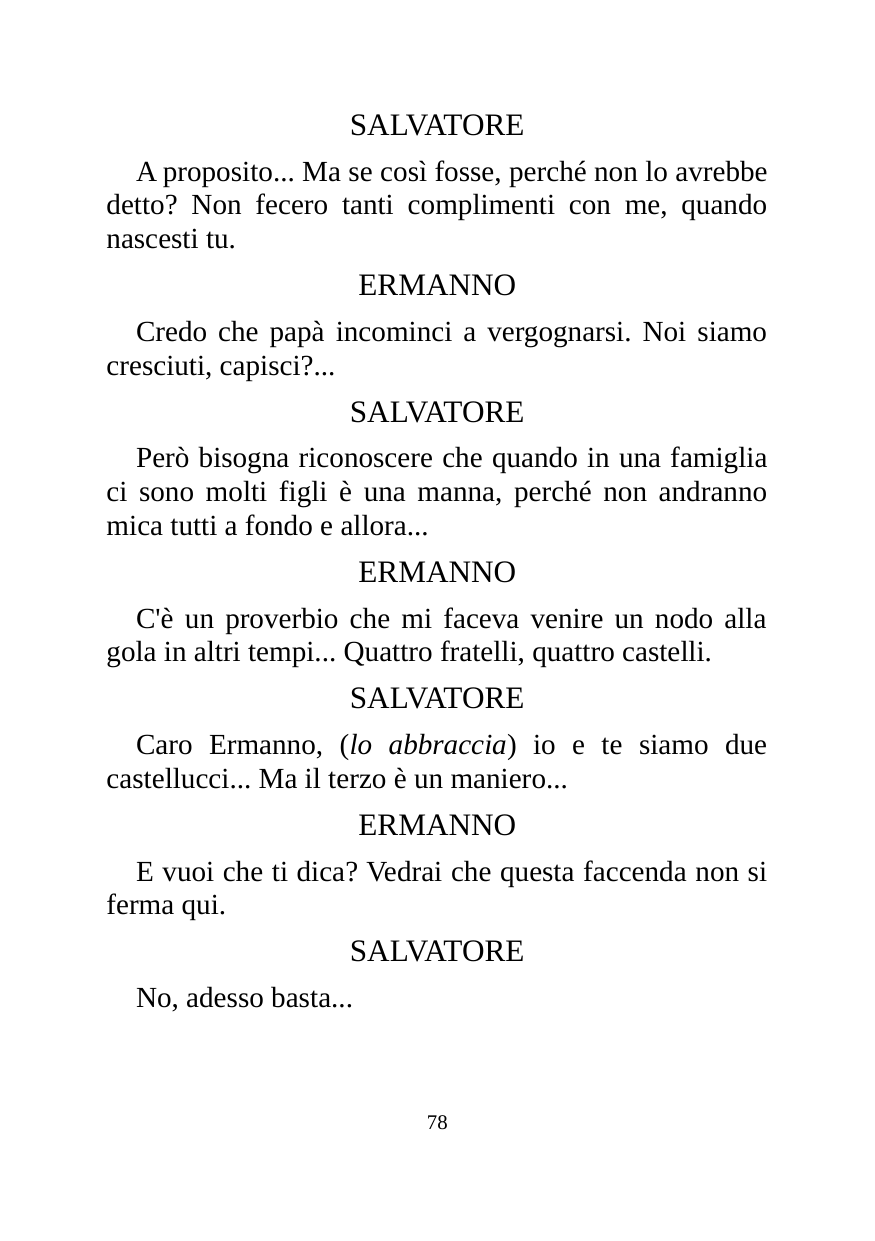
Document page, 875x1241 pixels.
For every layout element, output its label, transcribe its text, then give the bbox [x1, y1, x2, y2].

text Però bisogna riconoscere che quando in una famiglia ci sono molti figli è una manna, perché non andranno mica tutti a fondo e allora... [106, 441, 768, 541]
text C'è un proverbio che mi faceva venire un nodo alla gola in altri tempi... Quattro fratelli, quattro castelli. [106, 601, 768, 668]
text SALVATORE [106, 106, 768, 142]
text Caro Ermanno, (lo abbraccia) io e te siamo due castellucci... Ma il terzo è un maniero... [106, 727, 768, 794]
text A proposito... Ma se così fosse, perché non lo avrebbe detto? Non fecero tanti complimenti con me, quando nascesti tu. [106, 154, 768, 254]
text No, adesso basta... [106, 980, 768, 1014]
text SALVATORE [106, 393, 768, 429]
text ERMANNO [106, 806, 768, 842]
text ERMANNO [106, 553, 768, 589]
text Credo che papà incominci a vergognarsi. Noi siamo cresciuti, capisci?... [106, 314, 768, 381]
text E vuoi che ti dica? Vedrai che questa faccenda non si ferma qui. [106, 854, 768, 921]
text SALVATORE [106, 679, 768, 716]
text ERMANNO [106, 266, 768, 302]
text SALVATORE [106, 933, 768, 969]
